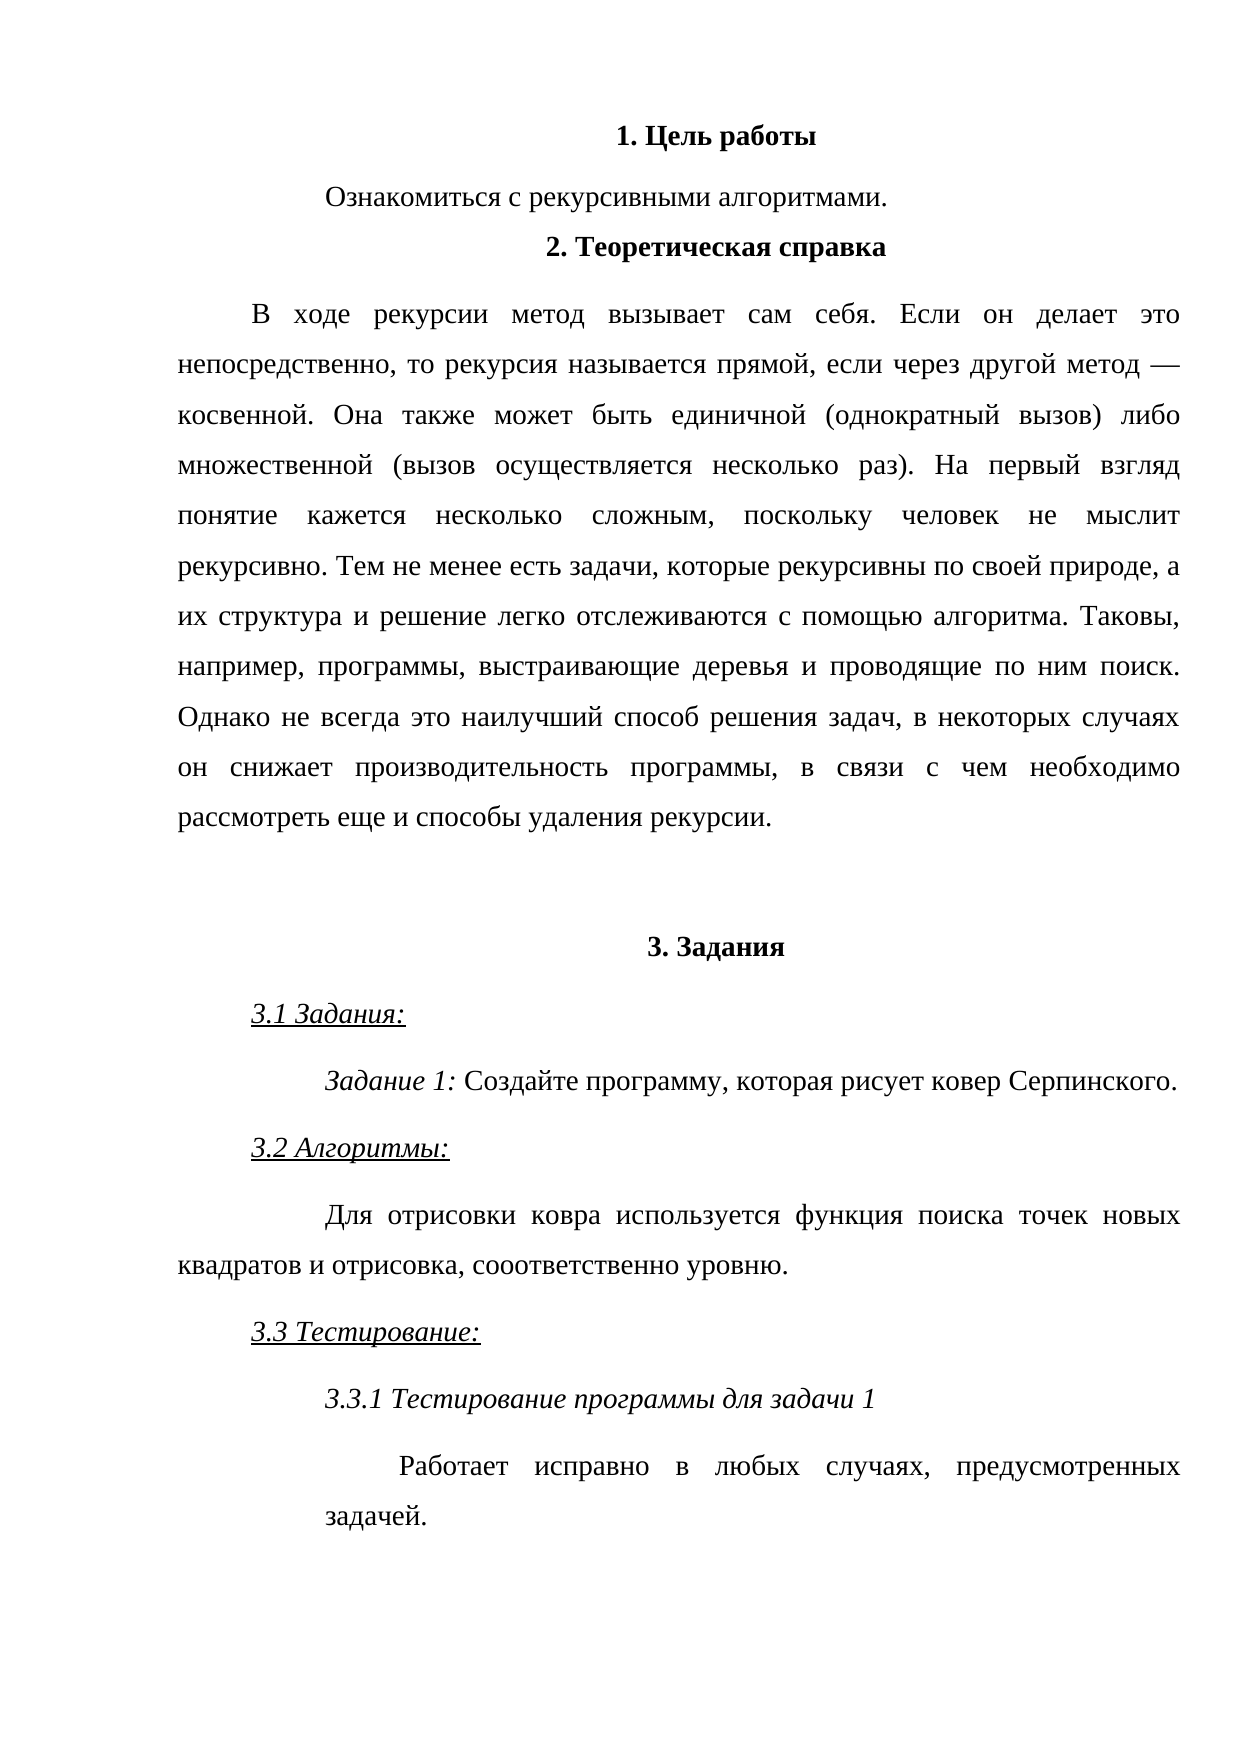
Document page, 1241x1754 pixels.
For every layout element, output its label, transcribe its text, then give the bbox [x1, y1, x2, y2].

text 1. Цель работы [251, 118, 1181, 152]
text 3.3 Тестирование: [177, 1314, 1181, 1348]
text В ходе рекурсии метод вызывает сам себя. Если он делает это непосредственно, то рекурсия называется прямой, если через другой метод — косвенной. Она также может быть единичной (однократный вызов) либо множественной (вызов осуществляется несколько раз). На первый взгляд понятие кажется несколько сложным, поскольку человек не мыслит рекурсивно. Тем не менее есть задачи, которые рекурсивны по своей природе, а их структура и решение легко отслеживаются с помощью алгоритма. Таковы, например, программы, выстраивающие деревья и проводящие по ним поиск. Однако не всегда это наилучший способ решения задач, в некоторых случаях он снижает производительность программы, в связи с чем необходимо рассмотреть еще и способы удаления рекурсии. [177, 296, 1181, 833]
text 3.3.1 Тестирование программы для задачи 1 [177, 1381, 1181, 1415]
list Задание 1: Создайте программу, которая рисует ковер Серпинского. [251, 1063, 1181, 1097]
text 3.2 Алгоритмы: [177, 1130, 1181, 1163]
text 2. Теоретическая справка [251, 229, 1181, 263]
text Ознакомиться с рекурсивными алгоритмами. [251, 179, 1181, 212]
text Работает исправно в любых случаях, предусмотренных задачей. [325, 1448, 1181, 1532]
text 3. Задания [177, 929, 1181, 963]
text 3.1 Задания: [177, 996, 1181, 1029]
text Для отрисовки ковра используется функция поиска точек новых квадратов и отрисовка, сооответственно уровню. [177, 1197, 1181, 1281]
